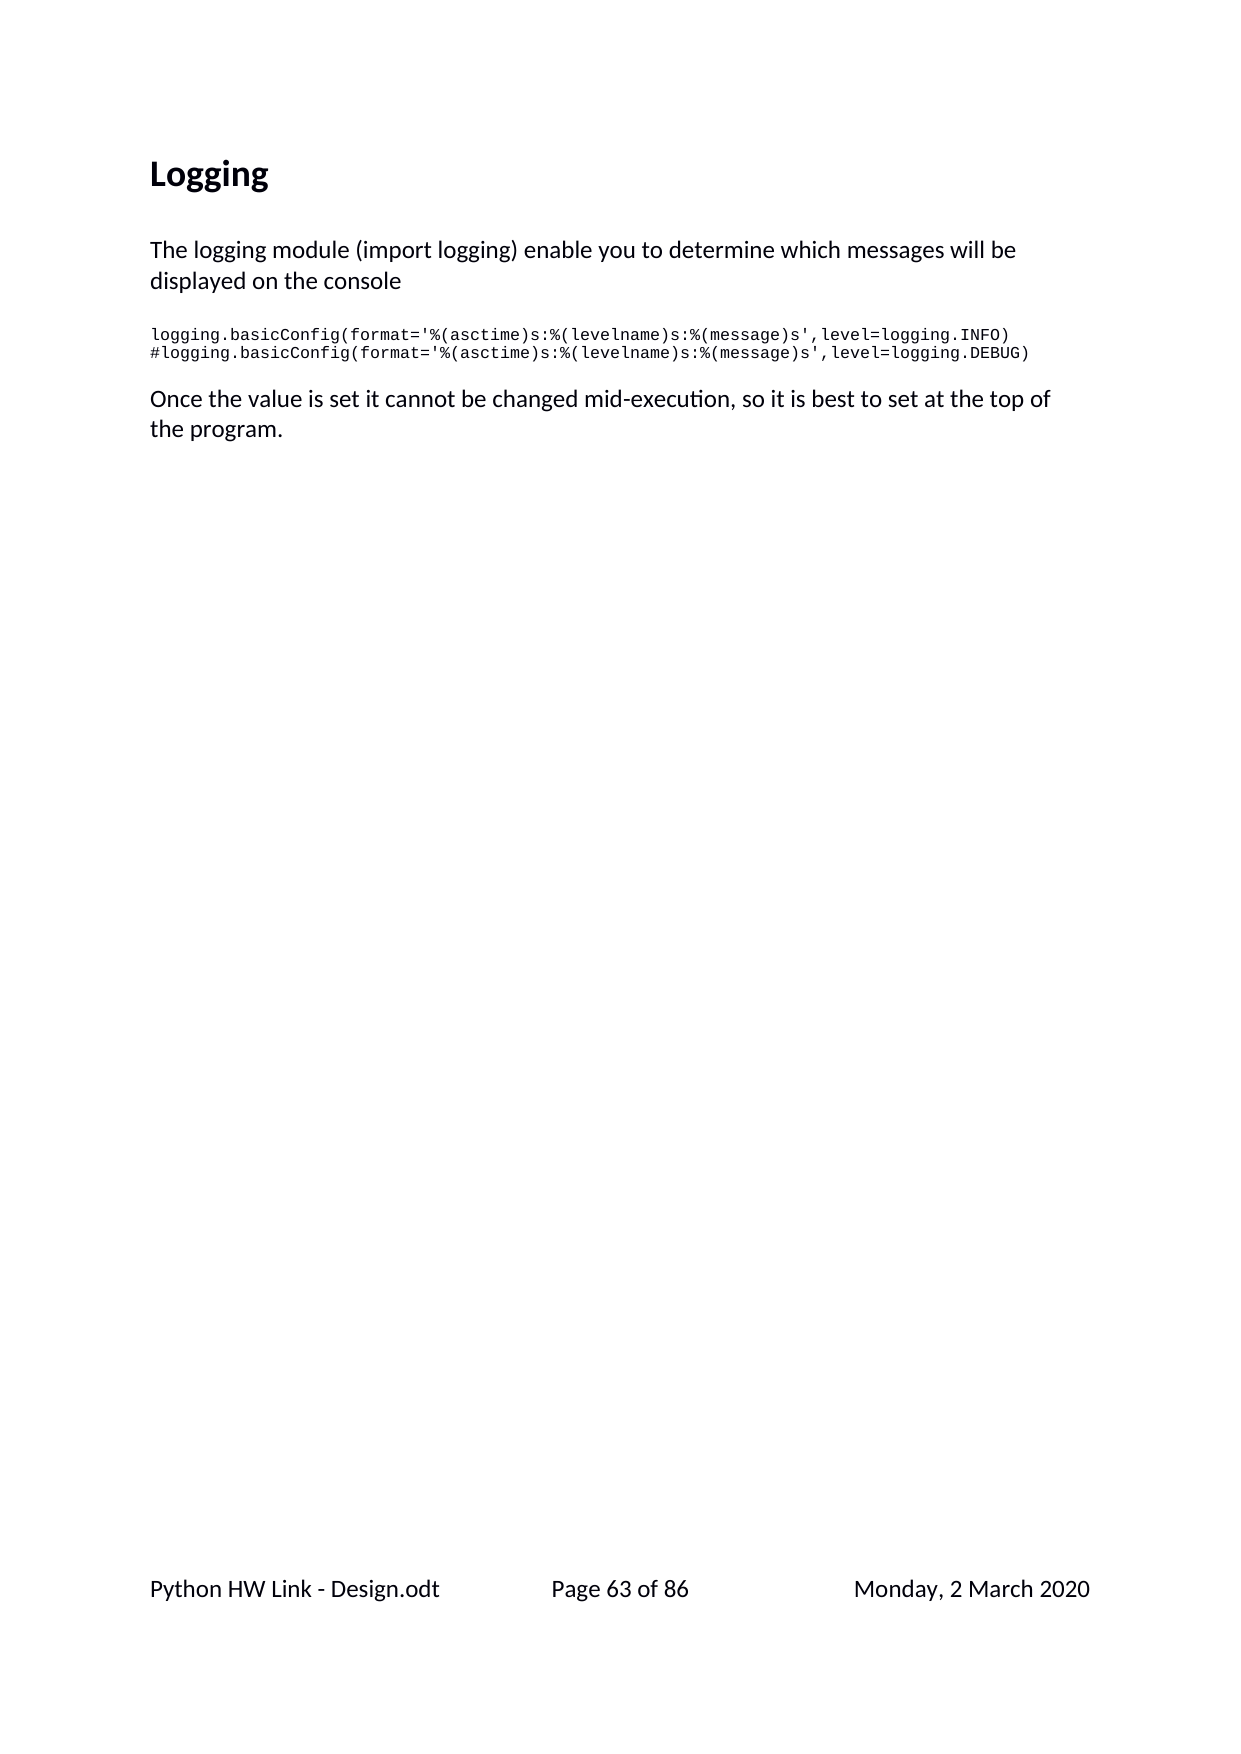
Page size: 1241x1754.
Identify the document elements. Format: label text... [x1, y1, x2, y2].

text The logging module (import logging) enable you to determine which messages will be displayed on the console [150, 235, 1090, 296]
text Once the value is set it cannot be changed mid-execution, so it is best to set at the top of the program. [150, 383, 1090, 444]
subtitle Logging [150, 150, 1090, 196]
text logging.basicConfig(format='%(asctime)s:%(levelname)s:%(message)s',level=logging.INFO) [150, 326, 1090, 345]
text #logging.basicConfig(format='%(asctime)s:%(levelname)s:%(message)s',level=logging.DEBUG) [150, 345, 1090, 364]
